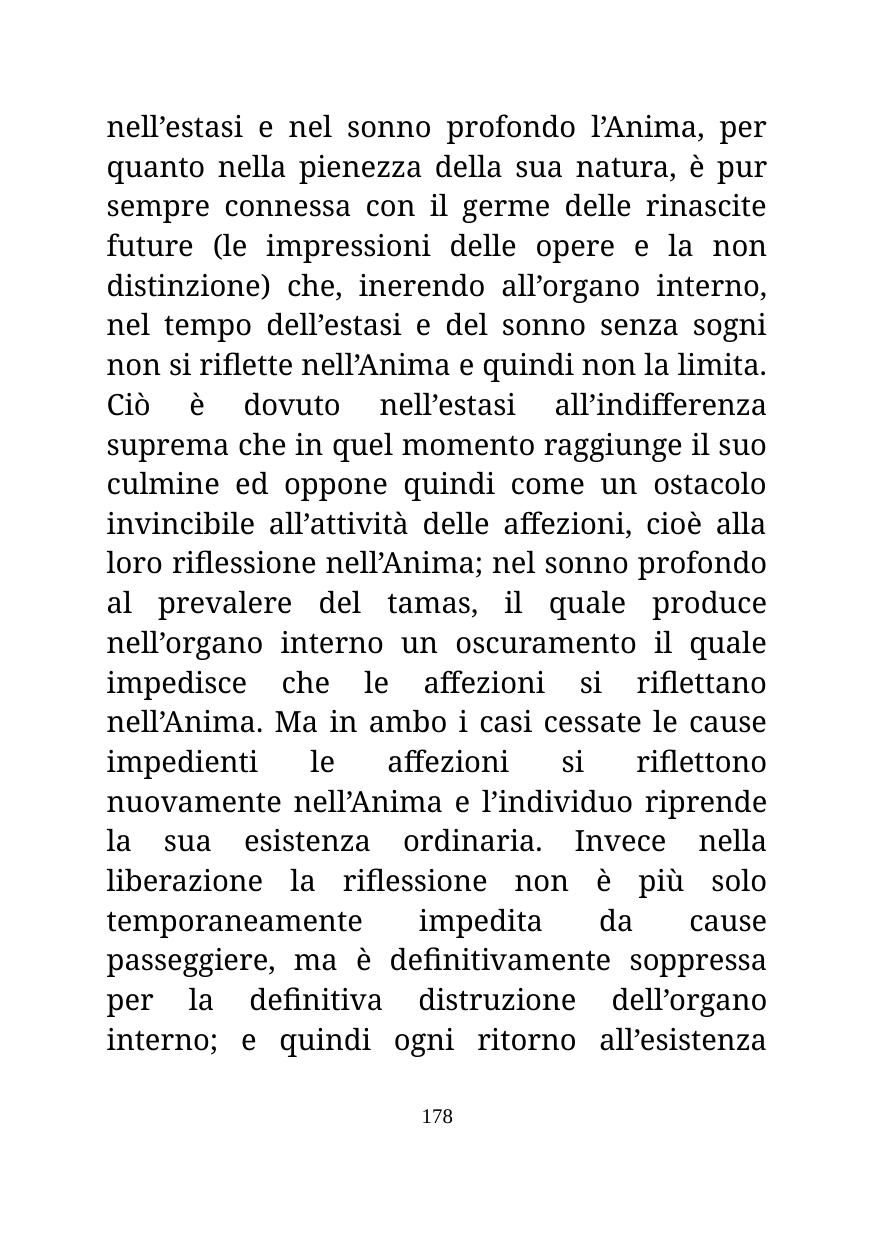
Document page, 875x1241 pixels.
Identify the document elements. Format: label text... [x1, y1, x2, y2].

text nell’estasi e nel sonno profondo l’Anima, per quanto nella pienezza della sua natura, è pur sempre connessa con il germe delle rinascite future (le impressioni delle opere e la non distinzione) che, inerendo all’organo interno, nel tempo dell’estasi e del sonno senza sogni non si riflette nell’Anima e quindi non la limita. Ciò è dovuto nell’estasi all’indifferenza suprema che in quel momento raggiunge il suo culmine ed oppone quindi come un ostacolo invincibile all’attività delle affezioni, cioè alla loro riflessione nell’Anima; nel sonno profondo al prevalere del tamas, il quale produce nell’organo interno un oscuramento il quale impedisce che le affezioni si riflettano nell’Anima. Ma in ambo i casi cessate le cause impedienti le affezioni si riflettono nuovamente nell’Anima e l’individuo riprende la sua esistenza ordinaria. Invece nella liberazione la riflessione non è più solo temporaneamente impedita da cause passeggiere, ma è definitivamente soppressa per la definitiva distruzione dell’organo interno; e quindi ogni ritorno all’esistenza [106, 106, 768, 1059]
